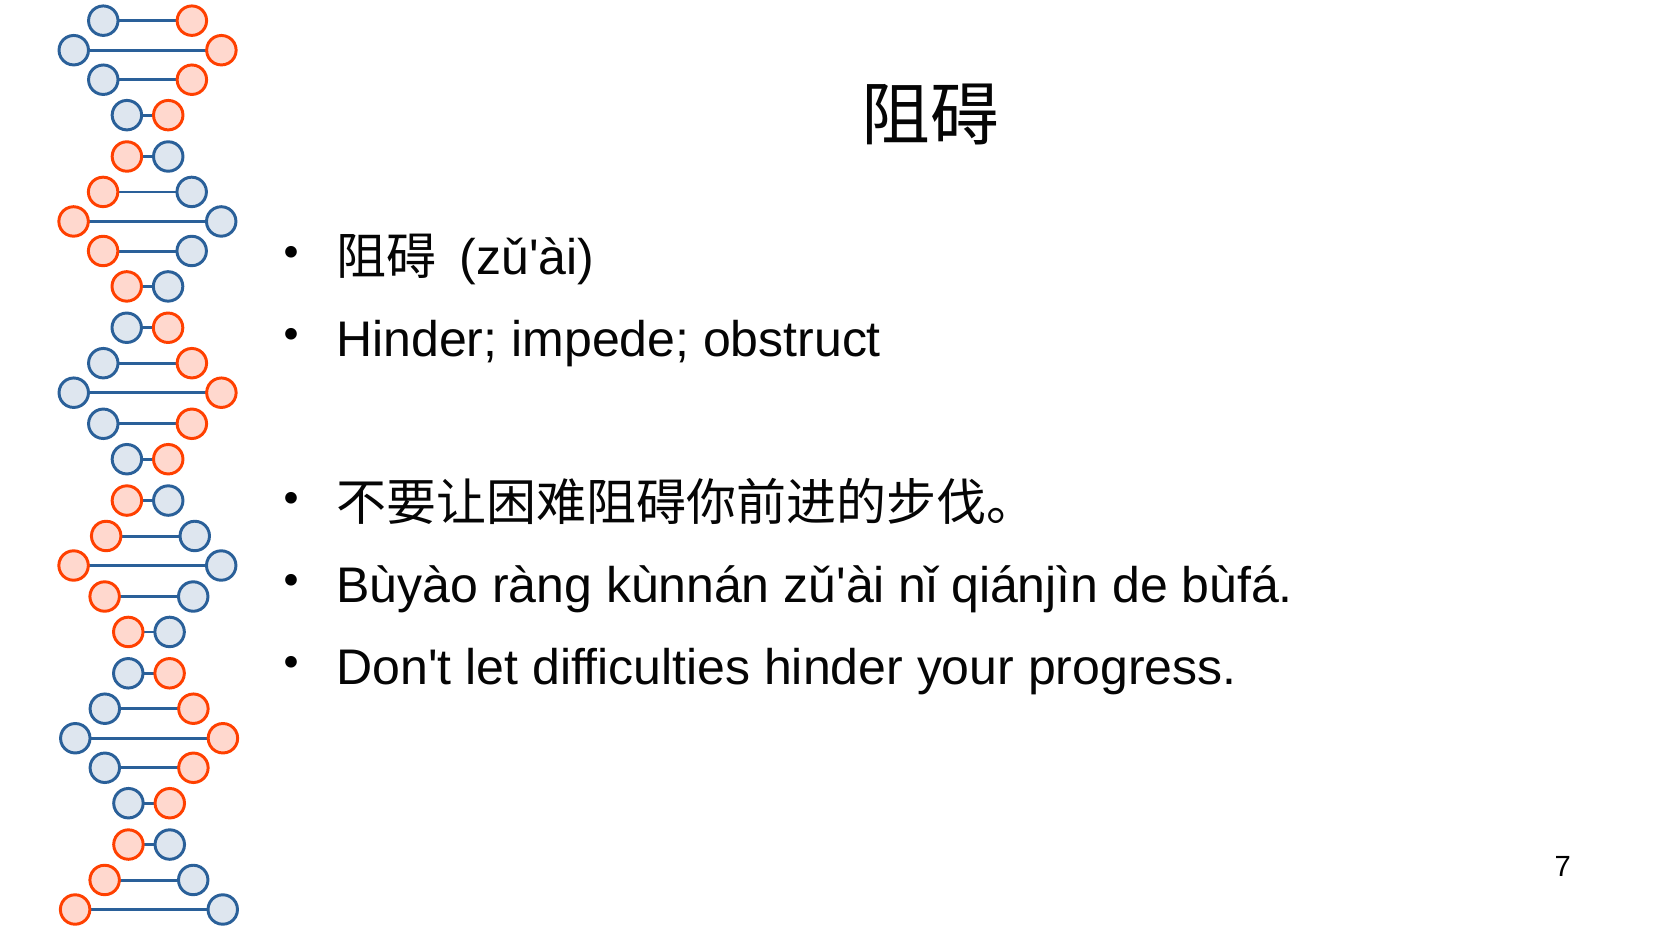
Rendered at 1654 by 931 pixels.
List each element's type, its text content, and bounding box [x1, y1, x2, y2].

title 阻碍 [265, 35, 1595, 189]
list 阻碍 (zǔ'ài) Hinder; impede; obstruct 不要让困难阻碍你前进的步伐。 Bùyào ràng kùnnán zǔ'ài nǐ qiánjìn de bùfá. Don't let difficulties hinder your progress. [265, 224, 1595, 764]
